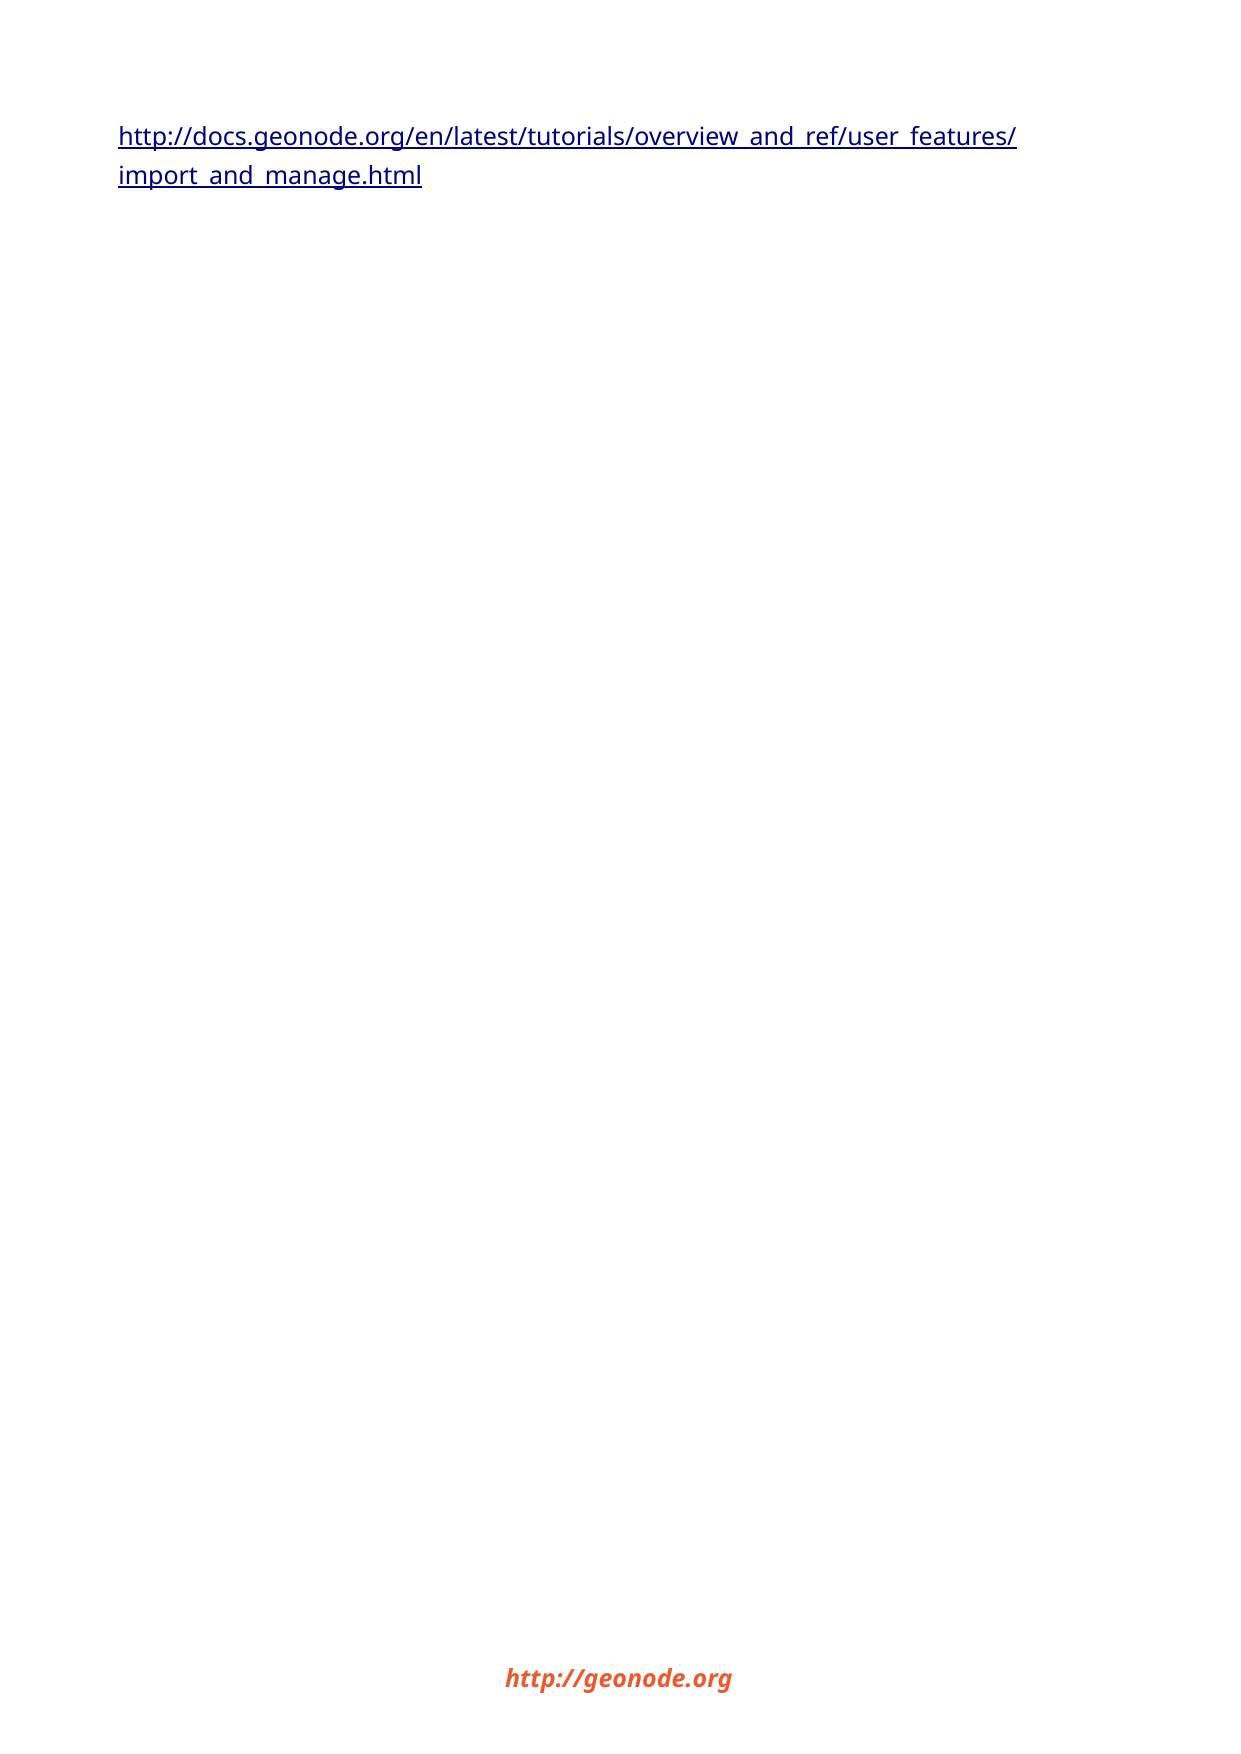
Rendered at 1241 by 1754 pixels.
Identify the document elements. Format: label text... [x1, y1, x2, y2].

text http://docs.geonode.org/en/latest/tutorials/overview_and_ref/user_features/import_and_manage.html [118, 118, 1122, 191]
